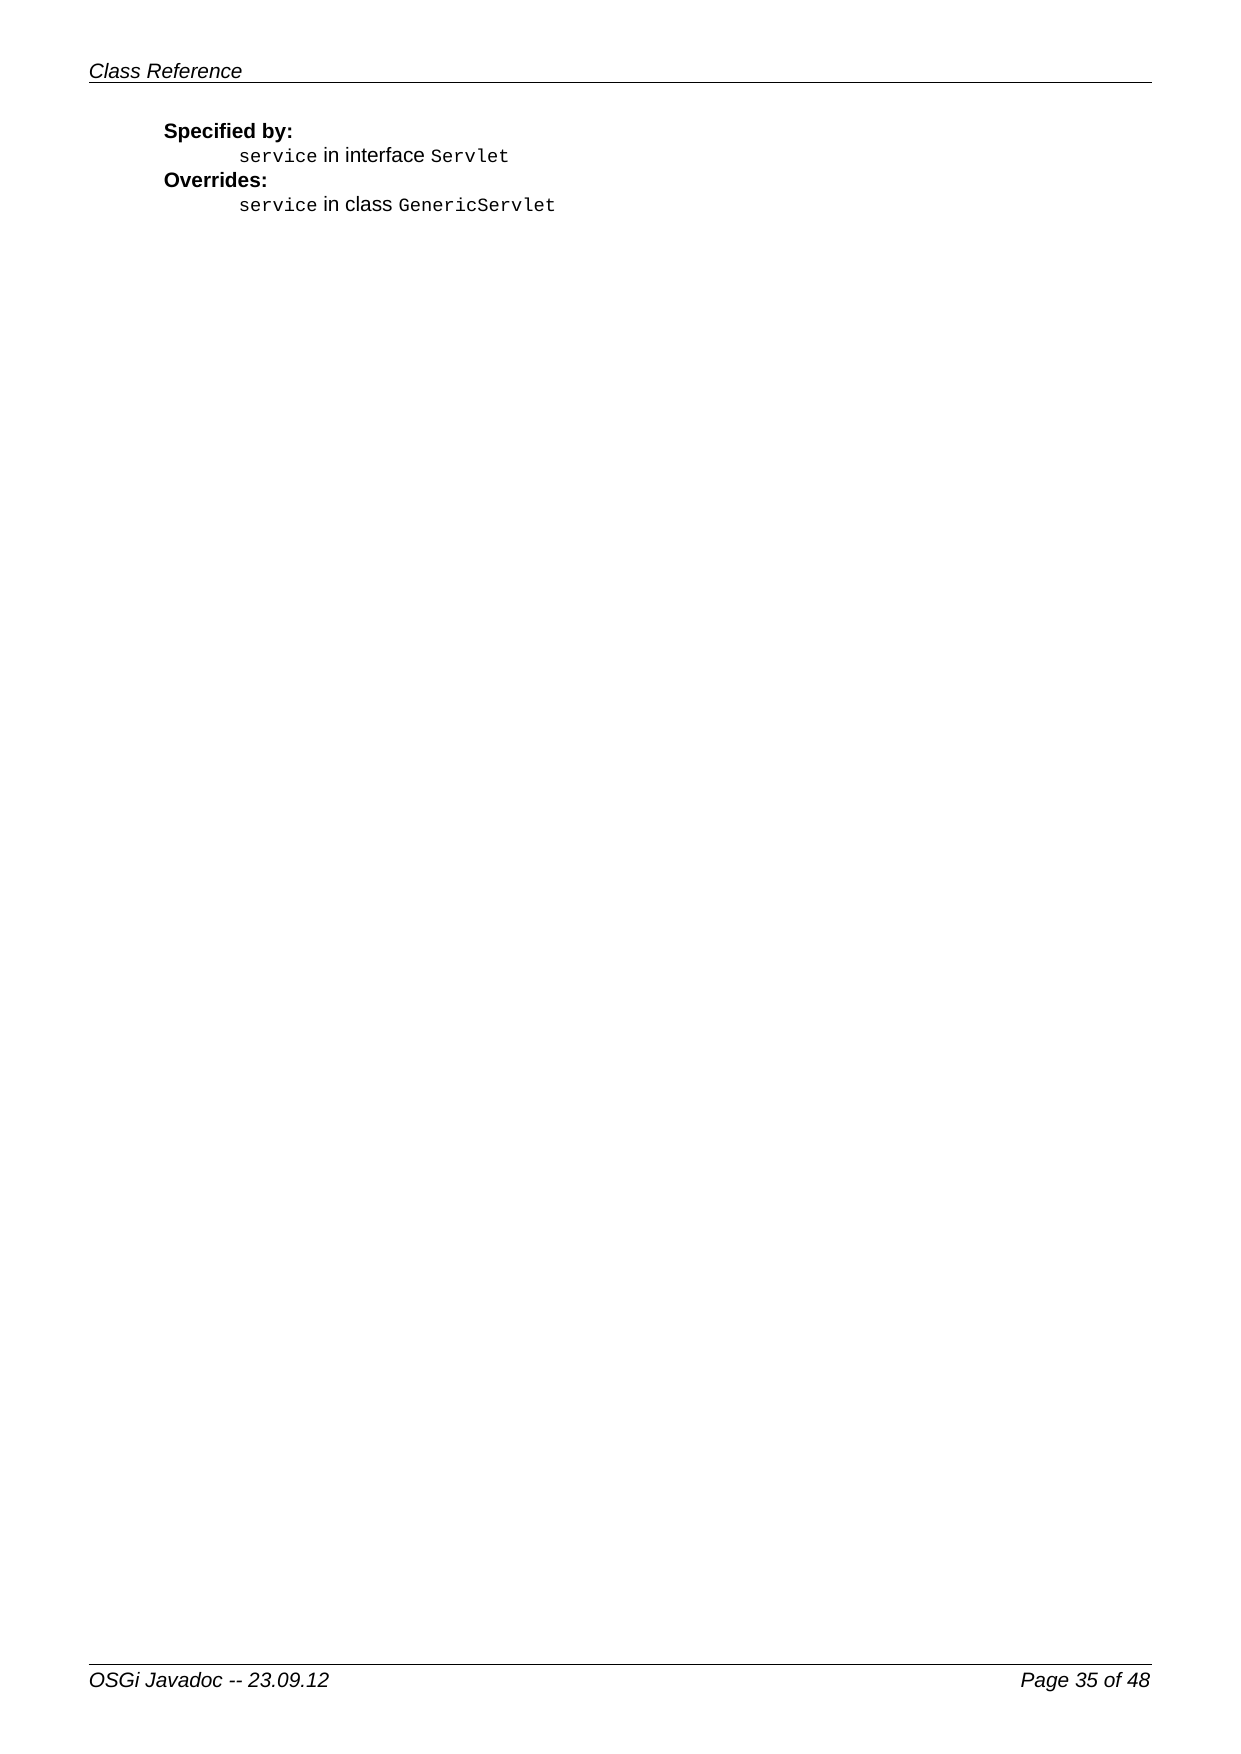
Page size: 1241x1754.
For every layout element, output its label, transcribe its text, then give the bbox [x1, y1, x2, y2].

text Overrides: [163, 168, 1152, 192]
text service in class GenericServlet [238, 192, 1152, 217]
text service in interface Servlet [238, 142, 1152, 168]
text Specified by: [163, 118, 1152, 142]
